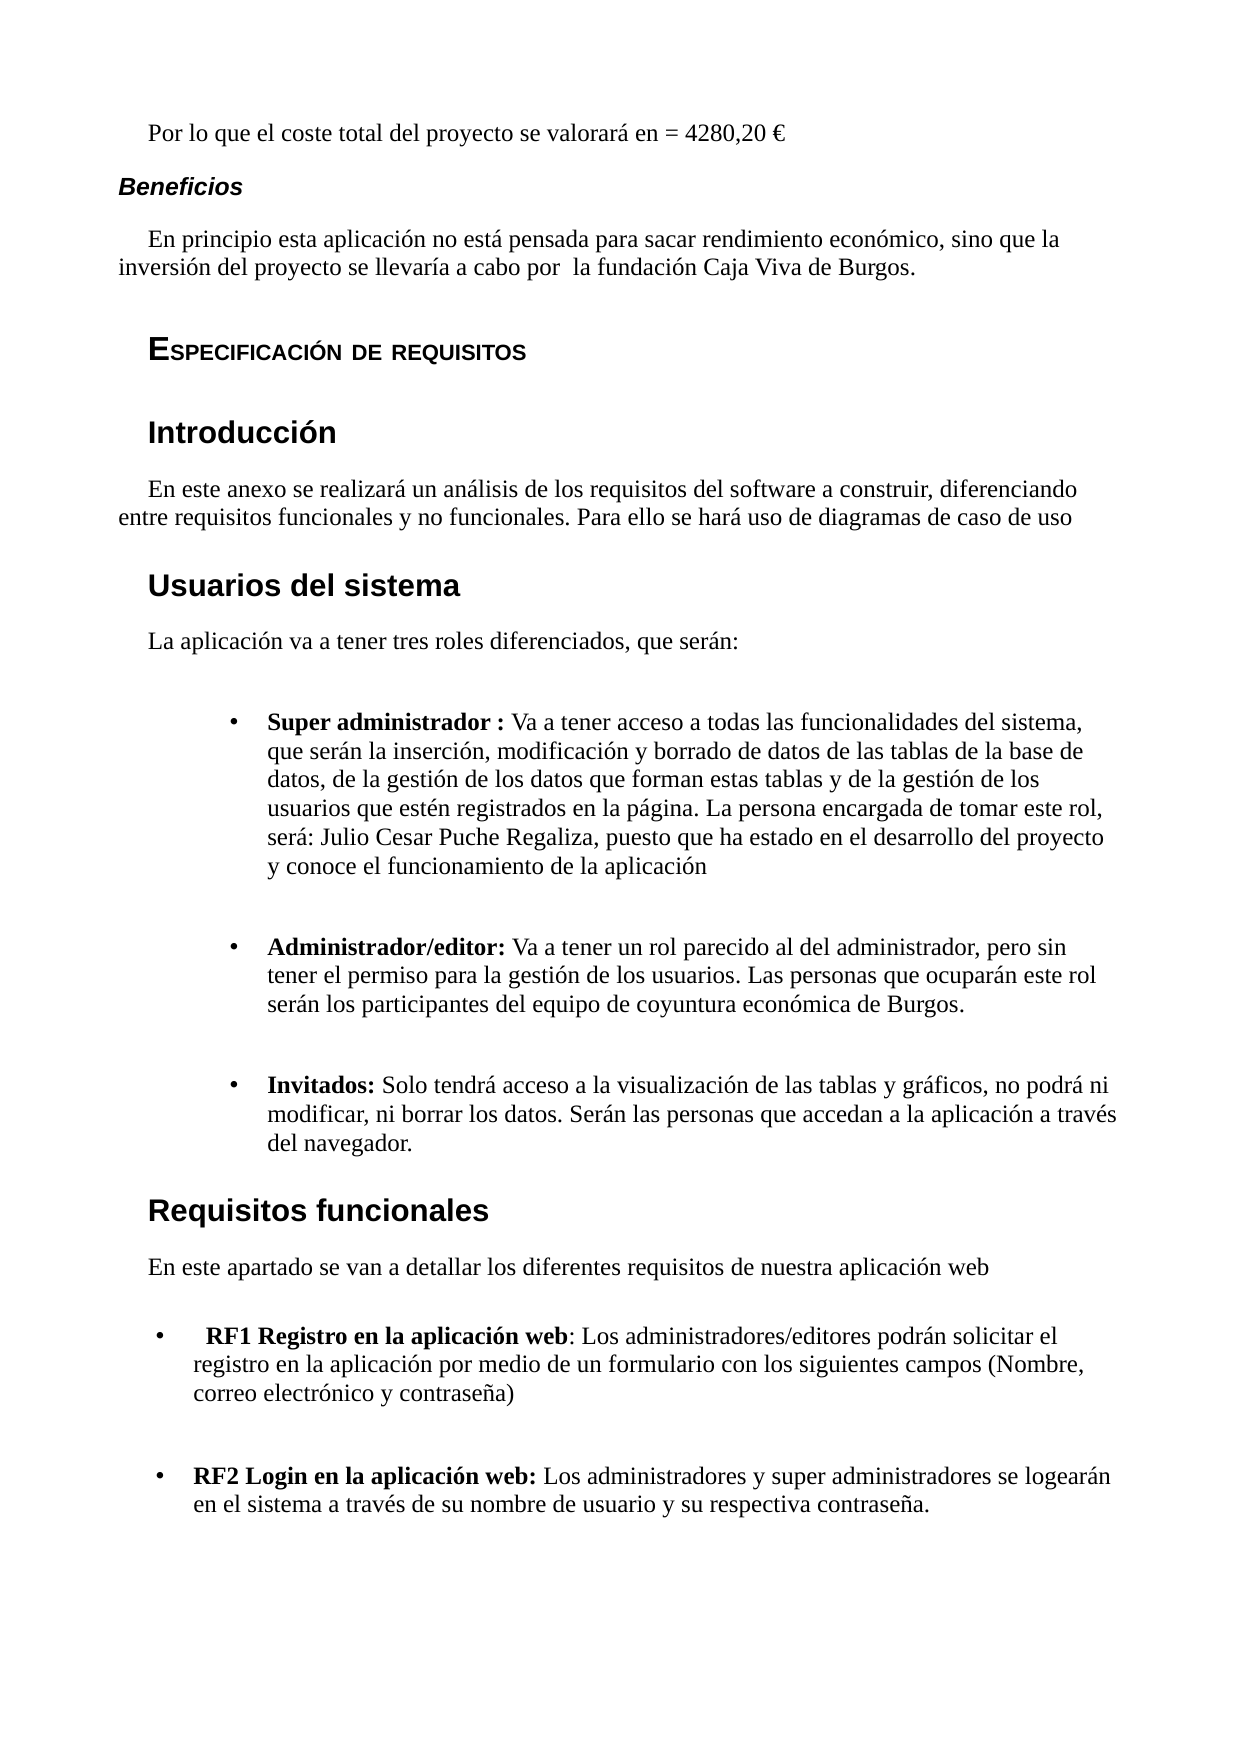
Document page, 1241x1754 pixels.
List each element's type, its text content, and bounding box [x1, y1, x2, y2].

text En principio esta aplicación no está pensada para sacar rendimiento económico, sino que la inversión del proyecto se llevaría a cabo por la fundación Caja Viva de Burgos. [118, 224, 1122, 281]
list RF2 Login en la aplicación web: Los administradores y super administradores se logearán en el sistema a través de su nombre de usuario y su respectiva contraseña. [156, 1461, 1122, 1518]
text Por lo que el coste total del proyecto se valorará en = 4280,20 € [118, 118, 1122, 147]
list Super administrador : Va a tener acceso a todas las funcionalidades del sistema, que serán la inserción, modificación y borrado de datos de las tablas de la base de datos, de la gestión de los datos que forman estas tablas y de la gestión de los usuarios que estén registrados en la página. La persona encargada de tomar este rol, será: Julio Cesar Puche Regaliza, puesto que ha estado en el desarrollo del proyecto y conoce el funcionamiento de la aplicación [229, 707, 1122, 879]
subtitle Especificación de requisitos [148, 328, 1122, 367]
subtitle Requisitos funcionales [148, 1192, 1122, 1228]
subtitle Beneficios [118, 172, 1122, 200]
text La aplicación va a tener tres roles diferenciados, que serán: [118, 626, 1122, 655]
list Invitados: Solo tendrá acceso a la visualización de las tablas y gráficos, no podrá ni modificar, ni borrar los datos. Serán las personas que accedan a la aplicación a través del navegador. [229, 1070, 1122, 1157]
subtitle Usuarios del sistema [148, 567, 1122, 602]
text En este apartado se van a detallar los diferentes requisitos de nuestra aplicación web [118, 1252, 1122, 1280]
text En este anexo se realizará un análisis de los requisitos del software a construir, diferenciando entre requisitos funcionales y no funcionales. Para ello se hará uso de diagramas de caso de uso [118, 474, 1122, 531]
subtitle Introducción [148, 414, 1122, 450]
list Administrador/editor: Va a tener un rol parecido al del administrador, pero sin tener el permiso para la gestión de los usuarios. Las personas que ocuparán este rol serán los participantes del equipo de coyuntura económica de Burgos. [229, 932, 1122, 1018]
list RF1 Registro en la aplicación web: Los administradores/editores podrán solicitar el registro en la aplicación por medio de un formulario con los siguientes campos (Nombre, correo electrónico y contraseña) [156, 1321, 1122, 1407]
